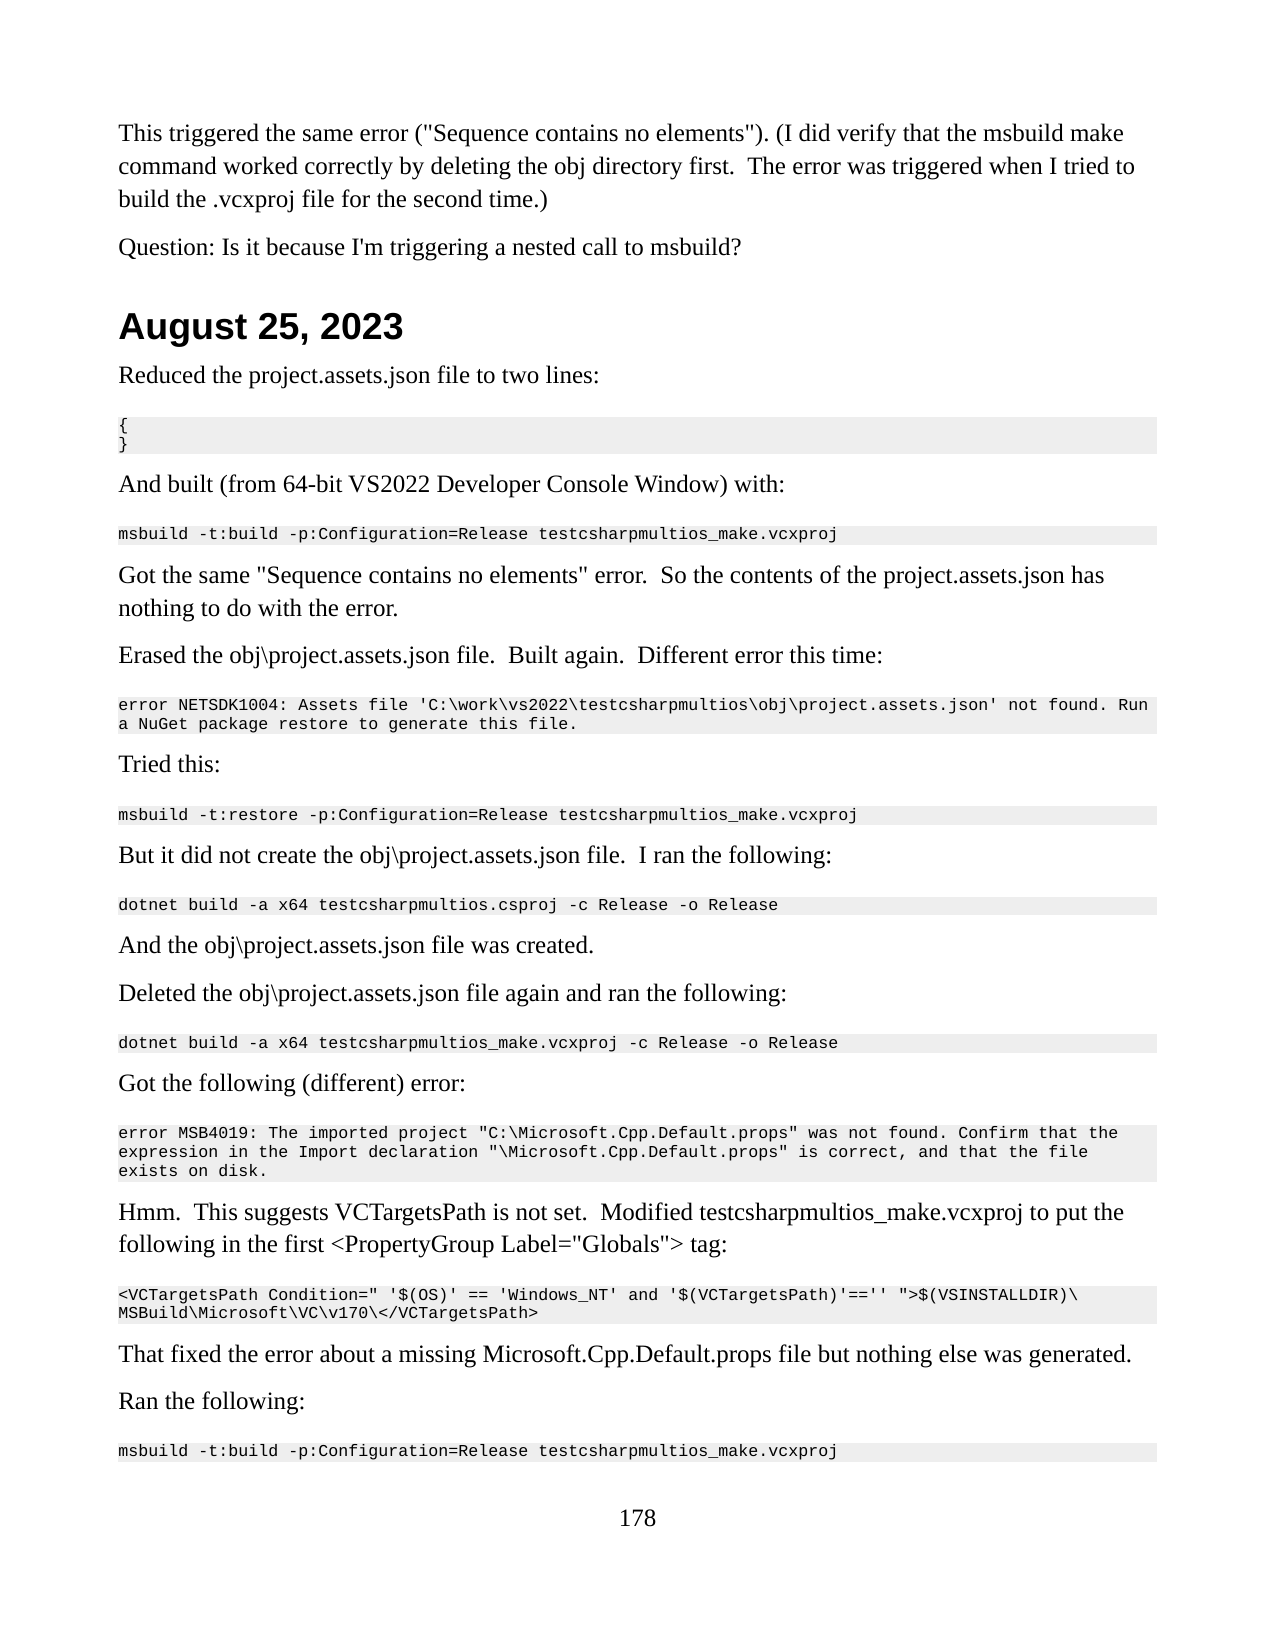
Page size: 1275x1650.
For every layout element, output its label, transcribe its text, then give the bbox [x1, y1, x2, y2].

text Question: Is it because I'm triggering a nested call to msbuild? [118, 232, 1157, 261]
text That fixed the error about a missing Microsoft.Cpp.Default.props file but nothing else was generated. [118, 1339, 1157, 1368]
text } [118, 435, 1157, 454]
text error MSB4019: The imported project "C:\Microsoft.Cpp.Default.props" was not found. Confirm that the expression in the Import declaration "\Microsoft.Cpp.Default.props" is correct, and that the file exists on disk. [118, 1125, 1157, 1182]
text dotnet build -a x64 testcsharpmultios_make.vcxproj -c Release -o Release [118, 1034, 1157, 1053]
subtitle August 25, 2023 [118, 304, 1157, 347]
text { [118, 417, 1157, 435]
text And built (from 64-bit VS2022 Developer Console Window) with: [118, 469, 1157, 498]
text <VCTargetsPath Condition=" '$(OS)' == 'Windows_NT' and '$(VCTargetsPath)'=='' ">$(VSINSTALLDIR)\MSBuild\Microsoft\VC\v170\</VCTargetsPath> [118, 1286, 1157, 1324]
text Got the following (different) error: [118, 1068, 1157, 1097]
text But it did not create the obj\project.assets.json file. I ran the following: [118, 840, 1157, 869]
text msbuild -t:build -p:Configuration=Release testcsharpmultios_make.vcxproj [118, 526, 1157, 545]
text Got the same "Sequence contains no elements" error. So the contents of the project.assets.json has nothing to do with the error. [118, 560, 1157, 621]
text This triggered the same error ("Sequence contains no elements"). (I did verify that the msbuild make command worked correctly by deleting the obj directory first. The error was triggered when I tried to build the .vcxproj file for the second time.) [118, 118, 1157, 213]
text Deleted the obj\project.assets.json file again and ran the following: [118, 978, 1157, 1007]
text msbuild -t:restore -p:Configuration=Release testcsharpmultios_make.vcxproj [118, 806, 1157, 825]
text Hmm. This suggests VCTargetsPath is not set. Modified testcsharpmultios_make.vcxproj to put the following in the first <PropertyGroup Label="Globals"> tag: [118, 1197, 1157, 1258]
text Reduced the project.assets.json file to two lines: [118, 360, 1157, 389]
text dotnet build -a x64 testcsharpmultios.csproj -c Release -o Release [118, 897, 1157, 915]
text Tried this: [118, 749, 1157, 778]
text Erased the obj\project.assets.json file. Built again. Different error this time: [118, 640, 1157, 669]
text And the obj\project.assets.json file was created. [118, 930, 1157, 959]
text msbuild -t:build -p:Configuration=Release testcsharpmultios_make.vcxproj [118, 1443, 1157, 1462]
text Ran the following: [118, 1386, 1157, 1415]
text error NETSDK1004: Assets file 'C:\work\vs2022\testcsharpmultios\obj\project.assets.json' not found. Run a NuGet package restore to generate this file. [118, 697, 1157, 734]
